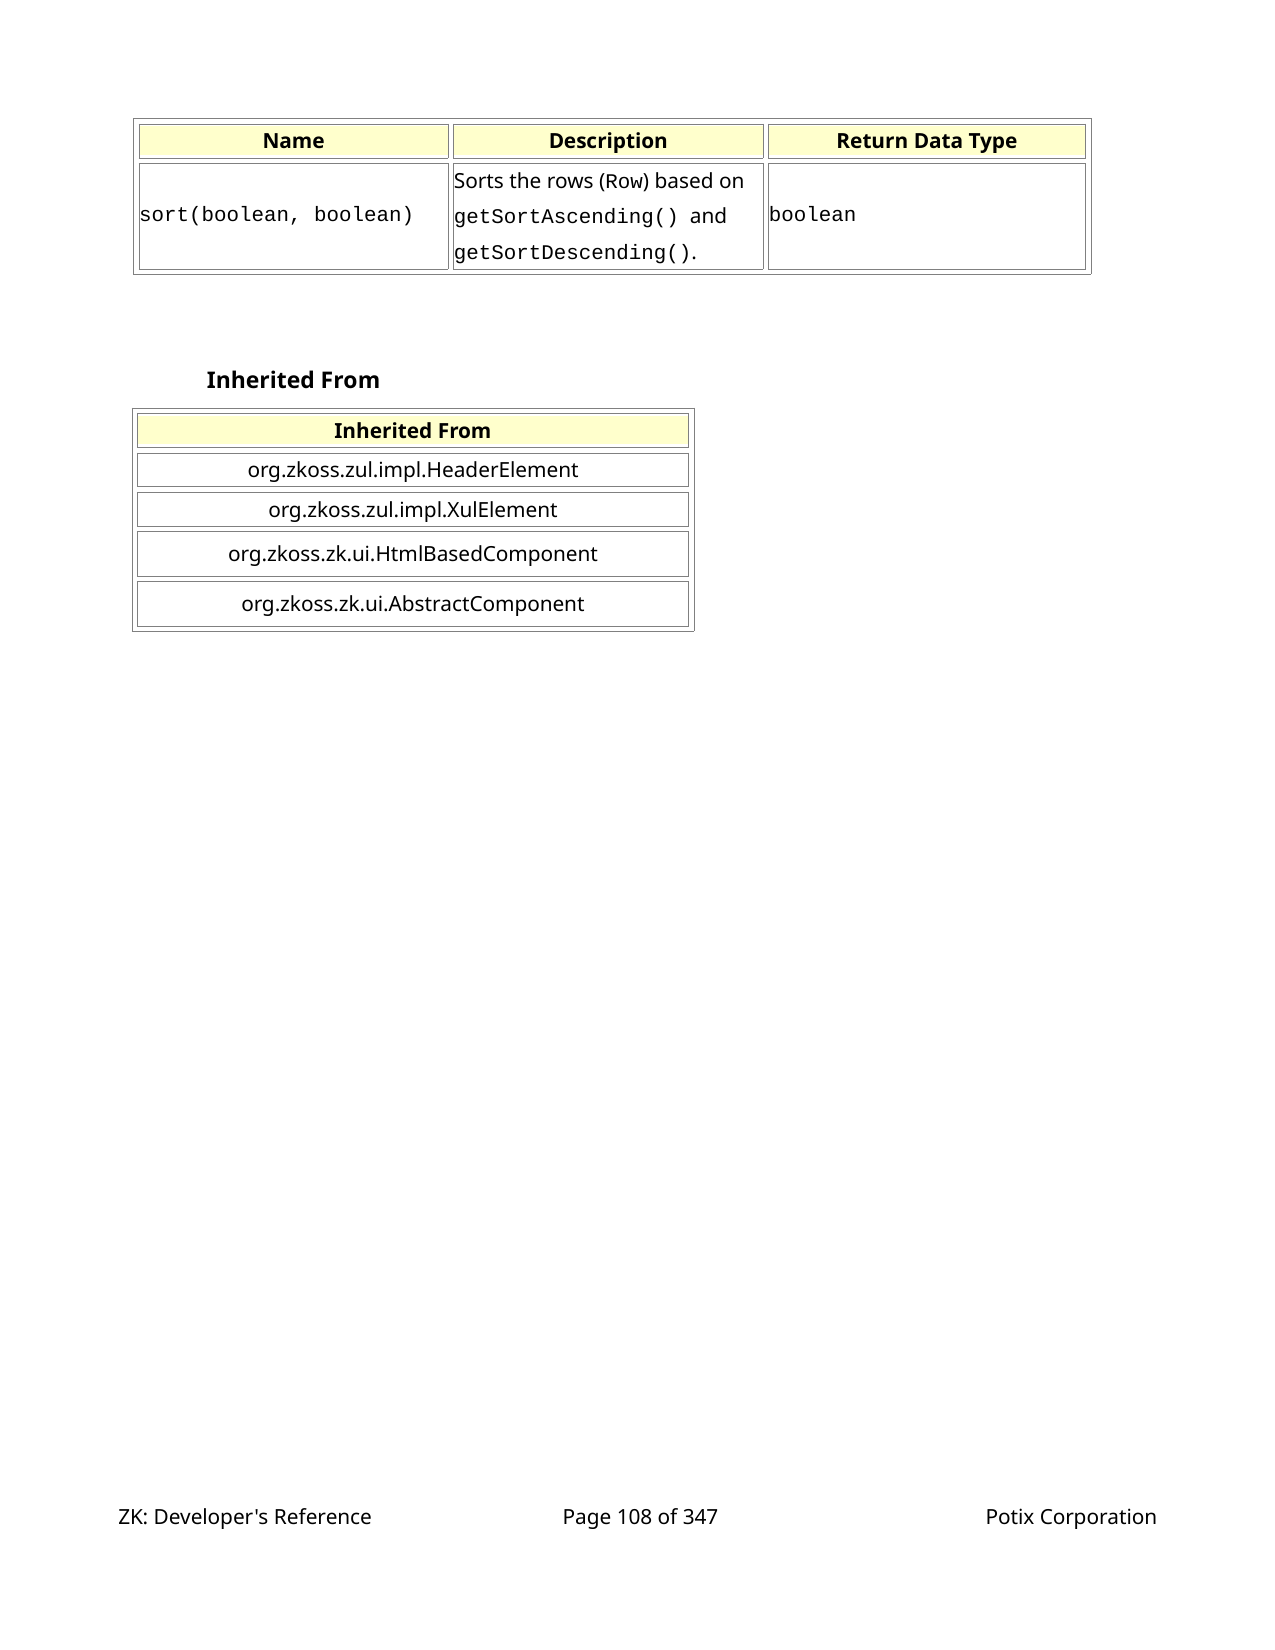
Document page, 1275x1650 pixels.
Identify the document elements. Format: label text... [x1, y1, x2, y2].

table_header Return Data Type [766, 119, 1088, 158]
table_cell org.zkoss.zk.ui.HtmlBasedComponent [134, 526, 691, 576]
table_cell Sorts the rows (Row) based on getSortAscending() and getSortDescending(). [451, 158, 766, 268]
table_header Inherited From [134, 409, 691, 447]
table_cell org.zkoss.zul.impl.XulElement [134, 486, 691, 526]
table_cell sort(boolean, boolean) [136, 158, 451, 268]
table_cell org.zkoss.zk.ui.AbstractComponent [134, 576, 691, 626]
table_header Name [136, 119, 451, 158]
table_cell boolean [766, 158, 1088, 268]
subtitle Inherited From [207, 364, 1157, 395]
table_cell org.zkoss.zul.impl.HeaderElement [134, 447, 691, 486]
table_header Description [451, 119, 766, 158]
